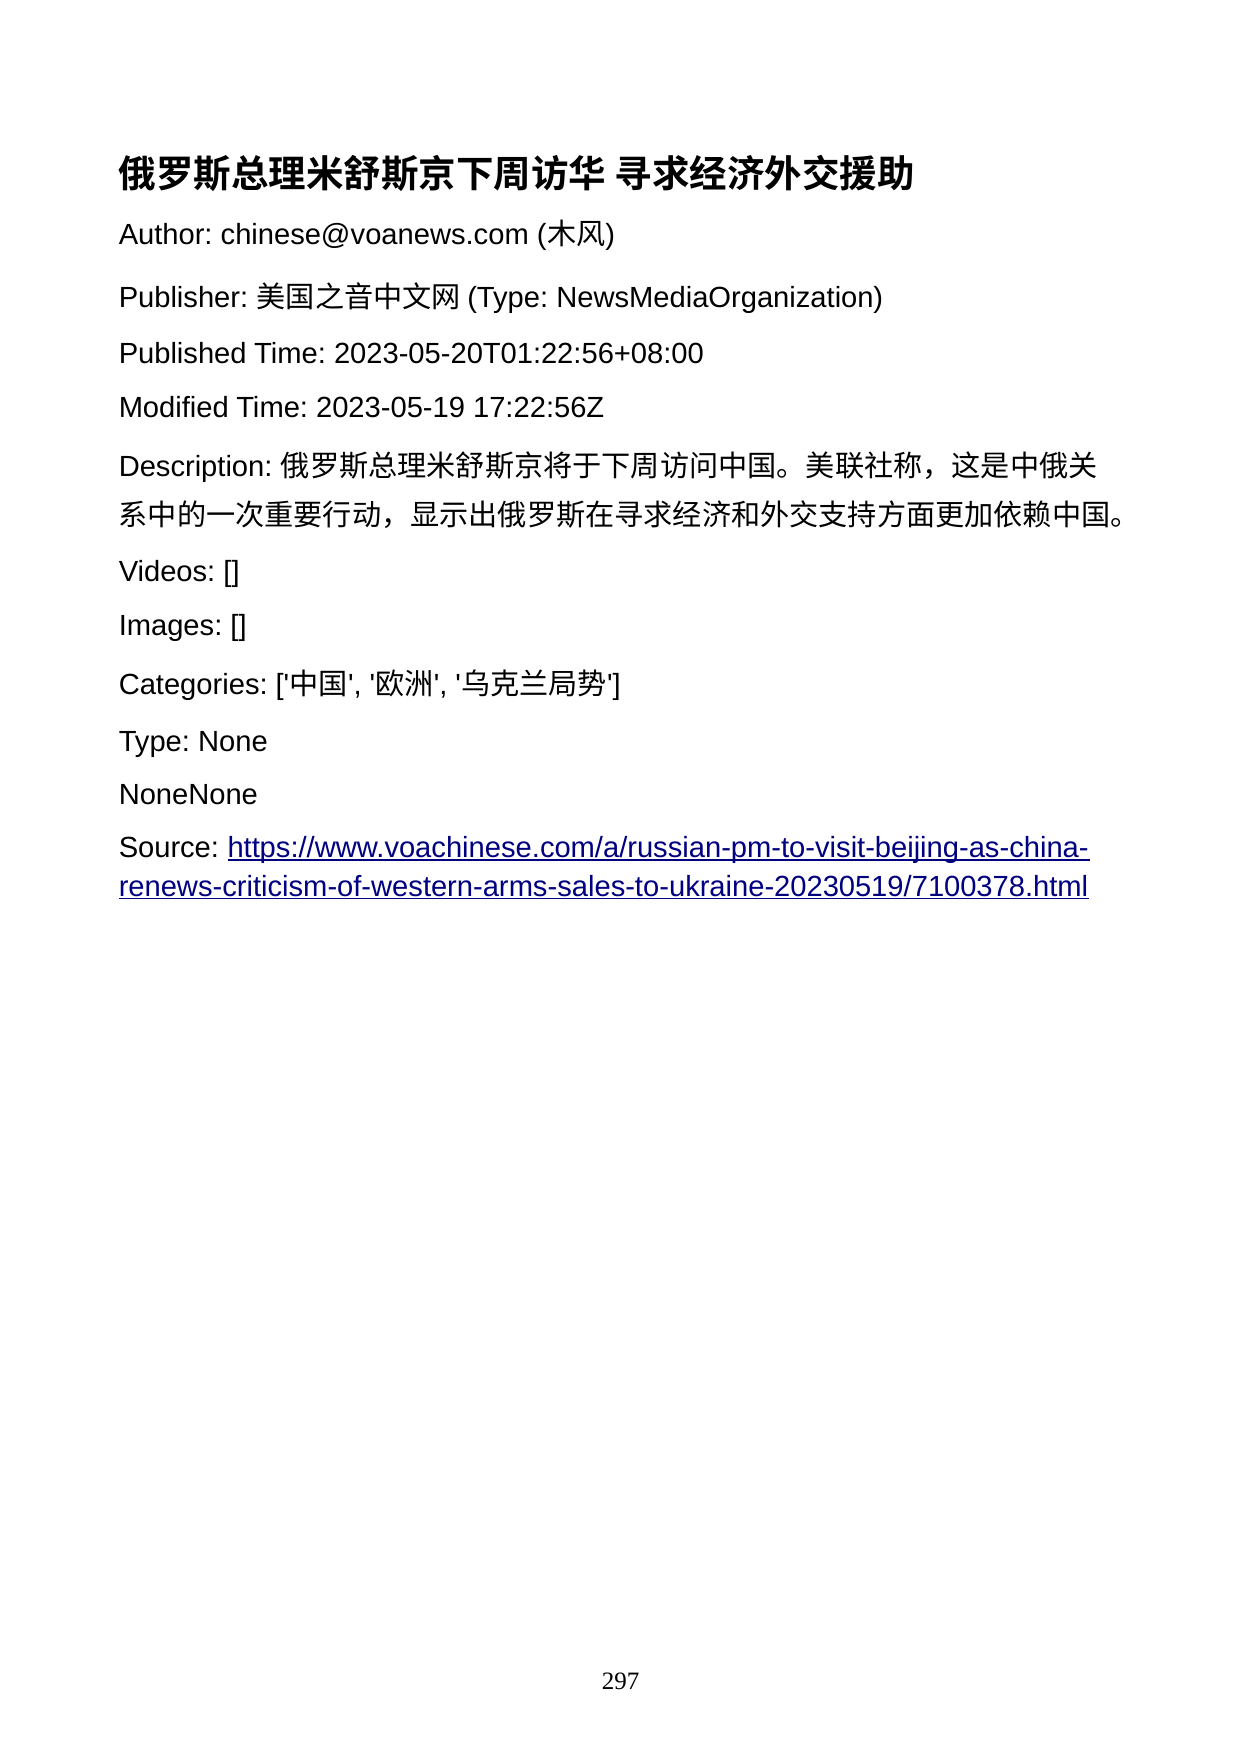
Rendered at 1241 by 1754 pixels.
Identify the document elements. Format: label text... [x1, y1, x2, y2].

text NoneNone [118, 777, 1122, 811]
subtitle 俄罗斯总理米舒斯京下周访华 寻求经济外交援助 [118, 143, 1122, 198]
text Published Time: 2023-05-20T01:22:56+08:00 [118, 337, 1122, 370]
text Videos: [] [118, 554, 1122, 588]
text Images: [] [118, 608, 1122, 641]
text Categories: ['中国', '欧洲', '乌克兰局势'] [118, 661, 1122, 703]
text Source: https://www.voachinese.com/a/russian-pm-to-visit-beijing-as-china-renews-criticism-of-western-arms-sales-to-ukraine-20230519/7100378.html [118, 830, 1122, 902]
text Modified Time: 2023-05-19 17:22:56Z [118, 390, 1122, 423]
text Description: 俄罗斯总理米舒斯京将于下周访问中国。美联社称，这是中俄关系中的一次重要行动，显示出俄罗斯在寻求经济和外交支持方面更加依赖中国。 [118, 443, 1122, 534]
text Type: None [118, 724, 1122, 757]
text Author: chinese@voanews.com (木风) [118, 210, 1122, 253]
text Publisher: 美国之音中文网 (Type: NewsMediaOrganization) [118, 273, 1122, 316]
